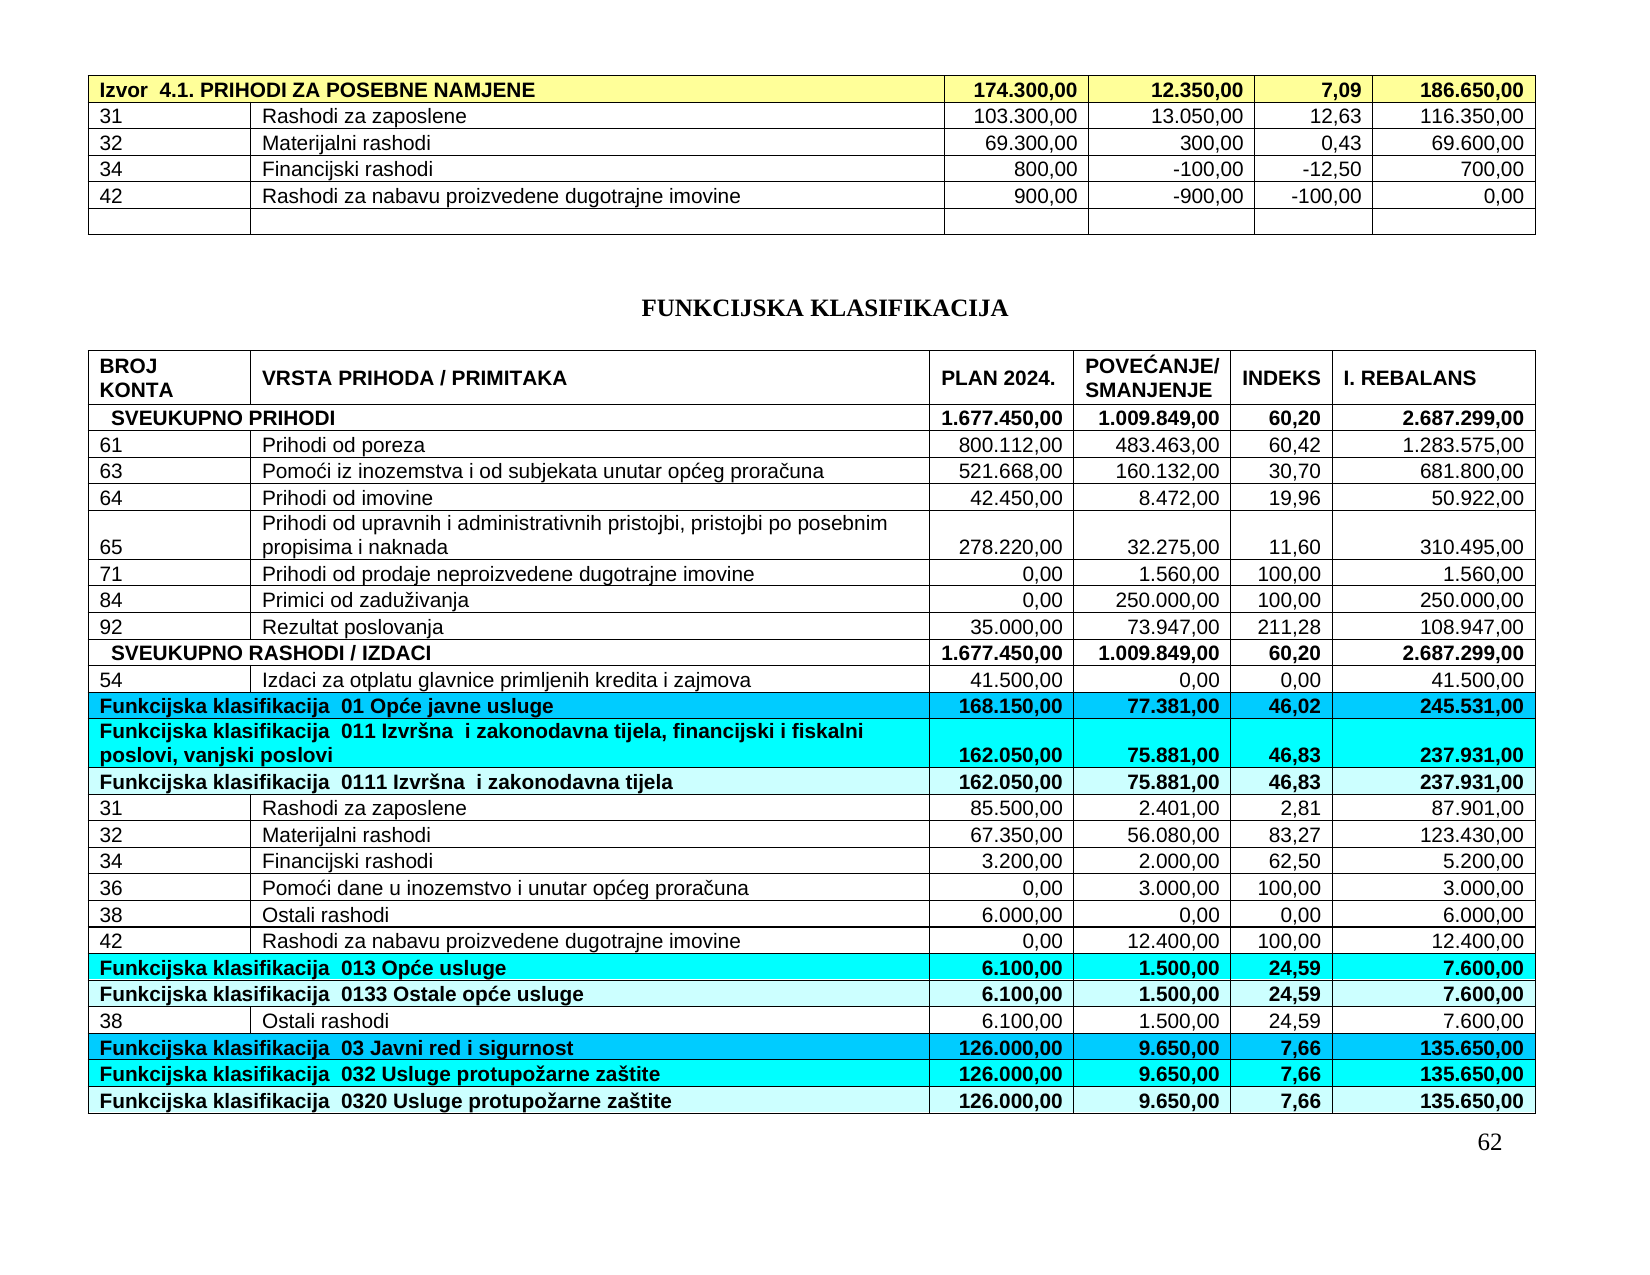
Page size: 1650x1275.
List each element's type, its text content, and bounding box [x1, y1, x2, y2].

table_cell 92 [89, 613, 250, 638]
table_cell 7,66 [1231, 1087, 1332, 1112]
table_cell 0,00 [1074, 666, 1230, 692]
table_cell 6.000,00 [930, 901, 1073, 926]
table_cell 62,50 [1231, 848, 1332, 873]
table_cell Ostali rashodi [251, 901, 929, 926]
table_cell 36 [89, 874, 250, 900]
table_cell 32 [89, 821, 250, 847]
table_cell [1255, 209, 1372, 234]
table_cell 64 [89, 484, 250, 510]
table_cell 38 [89, 901, 250, 926]
table_cell 84 [89, 586, 250, 612]
table_cell 19,96 [1231, 484, 1332, 510]
table_cell Izvor 4.1. PRIHODI ZA POSEBNE NAMJENE [89, 76, 944, 102]
table_cell [251, 209, 944, 234]
table_cell 123.430,00 [1333, 821, 1535, 847]
table_cell 9.650,00 [1074, 1034, 1230, 1059]
table_cell Funkcijska klasifikacija 0320 Usluge protupožarne zaštite [89, 1087, 929, 1112]
table_cell 7,09 [1255, 76, 1372, 102]
table_cell Funkcijska klasifikacija 013 Opće usluge [89, 954, 929, 979]
table_cell 7.600,00 [1333, 1007, 1535, 1033]
table_cell 2.401,00 [1074, 795, 1230, 820]
table_cell 174.300,00 [945, 76, 1088, 102]
table_cell Rashodi za zaposlene [251, 103, 944, 128]
table_cell 250.000,00 [1074, 586, 1230, 612]
table_cell 135.650,00 [1333, 1087, 1535, 1112]
table_cell 41.500,00 [930, 666, 1073, 692]
table_cell 1.009.849,00 [1074, 405, 1230, 430]
table_cell 6.100,00 [930, 954, 1073, 979]
table_cell 700,00 [1373, 156, 1535, 181]
table_header INDEKS [1231, 351, 1332, 403]
table_cell 0,00 [1074, 901, 1230, 926]
table_cell 87.901,00 [1333, 795, 1535, 820]
table_cell 7,66 [1231, 1034, 1332, 1059]
table_cell 126.000,00 [930, 1060, 1073, 1086]
table_cell 1.560,00 [1074, 560, 1230, 585]
table_cell 278.220,00 [930, 511, 1073, 559]
table_cell 63 [89, 458, 250, 483]
table_cell SVEUKUPNO PRIHODI [89, 405, 929, 430]
table_cell 186.650,00 [1373, 76, 1535, 102]
table_cell 0,00 [930, 560, 1073, 585]
table_cell 8.472,00 [1074, 484, 1230, 510]
table_cell Prihodi od imovine [251, 484, 929, 510]
table_cell 162.050,00 [930, 768, 1073, 794]
table_cell 116.350,00 [1373, 103, 1535, 128]
table_cell -100,00 [1255, 182, 1372, 208]
table_cell Prihodi od upravnih i administrativnih pristojbi, pristojbi po posebnim propisima i naknada [251, 511, 929, 559]
table_cell 211,28 [1231, 613, 1332, 638]
table_cell 42.450,00 [930, 484, 1073, 510]
table_cell 7.600,00 [1333, 954, 1535, 979]
table_cell 46,02 [1231, 693, 1332, 718]
table_cell Primici od zaduživanja [251, 586, 929, 612]
table_cell 24,59 [1231, 981, 1332, 1006]
table_cell 162.050,00 [930, 719, 1073, 767]
table_cell 83,27 [1231, 821, 1332, 847]
table_cell 0,00 [930, 586, 1073, 612]
table_cell 60,20 [1231, 405, 1332, 430]
table_cell 5.200,00 [1333, 848, 1535, 873]
table_cell 31 [89, 795, 250, 820]
table_cell 800.112,00 [930, 431, 1073, 457]
table_cell Funkcijska klasifikacija 0111 Izvršna i zakonodavna tijela [89, 768, 929, 794]
table_cell 2,81 [1231, 795, 1332, 820]
table_cell 6.100,00 [930, 981, 1073, 1006]
table_cell 32 [89, 129, 250, 155]
table_cell 75.881,00 [1074, 719, 1230, 767]
table_header BROJ KONTA [89, 351, 250, 403]
table_cell 1.500,00 [1074, 954, 1230, 979]
table_cell 681.800,00 [1333, 458, 1535, 483]
table_cell 103.300,00 [945, 103, 1088, 128]
table_cell 100,00 [1231, 874, 1332, 900]
table_cell 483.463,00 [1074, 431, 1230, 457]
table_cell 6.000,00 [1333, 901, 1535, 926]
table_cell 42 [89, 182, 250, 208]
table_cell 54 [89, 666, 250, 692]
table_cell Rezultat poslovanja [251, 613, 929, 638]
table_cell 7,66 [1231, 1060, 1332, 1086]
table_cell 9.650,00 [1074, 1060, 1230, 1086]
table_cell 12.400,00 [1333, 928, 1535, 953]
table_cell [1089, 209, 1254, 234]
table_cell 35.000,00 [930, 613, 1073, 638]
table_cell Financijski rashodi [251, 156, 944, 181]
text FUNKCIJSKA KLASIFIKACIJA [148, 293, 1502, 322]
table_cell 75.881,00 [1074, 768, 1230, 794]
table_cell Funkcijska klasifikacija 032 Usluge protupožarne zaštite [89, 1060, 929, 1086]
table_cell Prihodi od poreza [251, 431, 929, 457]
table_cell Pomoći iz inozemstva i od subjekata unutar općeg proračuna [251, 458, 929, 483]
table_cell Funkcijska klasifikacija 011 Izvršna i zakonodavna tijela, financijski i fiskalni poslovi, vanjski poslovi [89, 719, 929, 767]
table_cell 12.400,00 [1074, 928, 1230, 953]
table_cell 1.009.849,00 [1074, 640, 1230, 665]
table_cell Izdaci za otplatu glavnice primljenih kredita i zajmova [251, 666, 929, 692]
table_cell 71 [89, 560, 250, 585]
table_cell [945, 209, 1088, 234]
table_cell Funkcijska klasifikacija 0133 Ostale opće usluge [89, 981, 929, 1006]
table_cell [89, 209, 250, 234]
table_cell 0,00 [1231, 666, 1332, 692]
table_cell 0,00 [930, 928, 1073, 953]
table_cell 900,00 [945, 182, 1088, 208]
table_cell 237.931,00 [1333, 768, 1535, 794]
table_cell -12,50 [1255, 156, 1372, 181]
table_cell 42 [89, 928, 250, 953]
table_cell 3.000,00 [1074, 874, 1230, 900]
table_cell 24,59 [1231, 1007, 1332, 1033]
table_cell 9.650,00 [1074, 1087, 1230, 1112]
table_cell 237.931,00 [1333, 719, 1535, 767]
table_cell 41.500,00 [1333, 666, 1535, 692]
table_header VRSTA PRIHODA / PRIMITAKA [251, 351, 929, 403]
table_cell 135.650,00 [1333, 1034, 1535, 1059]
table_cell 34 [89, 848, 250, 873]
table_cell Funkcijska klasifikacija 03 Javni red i sigurnost [89, 1034, 929, 1059]
table_cell 1.560,00 [1333, 560, 1535, 585]
table_cell 1.677.450,00 [930, 640, 1073, 665]
table_cell 2.687.299,00 [1333, 640, 1535, 665]
table_cell 60,20 [1231, 640, 1332, 665]
table_cell 0,43 [1255, 129, 1372, 155]
table_cell 69.300,00 [945, 129, 1088, 155]
table_cell 38 [89, 1007, 250, 1033]
table_cell 31 [89, 103, 250, 128]
table_cell Rashodi za nabavu proizvedene dugotrajne imovine [251, 182, 944, 208]
table_cell 12.350,00 [1089, 76, 1254, 102]
table_cell 69.600,00 [1373, 129, 1535, 155]
table_cell 135.650,00 [1333, 1060, 1535, 1086]
table_cell Materijalni rashodi [251, 129, 944, 155]
table_cell 32.275,00 [1074, 511, 1230, 559]
table_cell 126.000,00 [930, 1087, 1073, 1112]
table_cell 61 [89, 431, 250, 457]
table_cell -100,00 [1089, 156, 1254, 181]
table_cell 160.132,00 [1074, 458, 1230, 483]
table_cell Ostali rashodi [251, 1007, 929, 1033]
table_header PLAN 2024. [930, 351, 1073, 403]
table_cell Prihodi od prodaje neproizvedene dugotrajne imovine [251, 560, 929, 585]
table_cell 34 [89, 156, 250, 181]
table_cell 100,00 [1231, 928, 1332, 953]
table_cell 0,00 [1231, 901, 1332, 926]
table_cell Pomoći dane u inozemstvo i unutar općeg proračuna [251, 874, 929, 900]
table_cell 126.000,00 [930, 1034, 1073, 1059]
table_cell 250.000,00 [1333, 586, 1535, 612]
table_cell 24,59 [1231, 954, 1332, 979]
table_cell 2.687.299,00 [1333, 405, 1535, 430]
table_cell 46,83 [1231, 768, 1332, 794]
table_cell 1.500,00 [1074, 981, 1230, 1006]
table_cell 100,00 [1231, 586, 1332, 612]
table_cell SVEUKUPNO RASHODI / IZDACI [89, 640, 929, 665]
table_cell 245.531,00 [1333, 693, 1535, 718]
table_cell 6.100,00 [930, 1007, 1073, 1033]
table_cell 13.050,00 [1089, 103, 1254, 128]
table_header POVEĆANJE/ SMANJENJE [1074, 351, 1230, 403]
table_cell 3.200,00 [930, 848, 1073, 873]
table_cell 73.947,00 [1074, 613, 1230, 638]
table_cell -900,00 [1089, 182, 1254, 208]
table_cell 521.668,00 [930, 458, 1073, 483]
table_cell 100,00 [1231, 560, 1332, 585]
table_cell Funkcijska klasifikacija 01 Opće javne usluge [89, 693, 929, 718]
table_cell 3.000,00 [1333, 874, 1535, 900]
table_cell 46,83 [1231, 719, 1332, 767]
table_cell 11,60 [1231, 511, 1332, 559]
table_cell 0,00 [1373, 182, 1535, 208]
table_cell 2.000,00 [1074, 848, 1230, 873]
table_cell 60,42 [1231, 431, 1332, 457]
table_cell 50.922,00 [1333, 484, 1535, 510]
table_cell 108.947,00 [1333, 613, 1535, 638]
table_cell Rashodi za zaposlene [251, 795, 929, 820]
table_cell 56.080,00 [1074, 821, 1230, 847]
table_cell 7.600,00 [1333, 981, 1535, 1006]
table_cell 77.381,00 [1074, 693, 1230, 718]
table_cell 800,00 [945, 156, 1088, 181]
table_cell [1373, 209, 1535, 234]
table_cell 0,00 [930, 874, 1073, 900]
table_cell 67.350,00 [930, 821, 1073, 847]
table_cell 12,63 [1255, 103, 1372, 128]
table_cell 1.677.450,00 [930, 405, 1073, 430]
table_cell 168.150,00 [930, 693, 1073, 718]
table_cell 1.500,00 [1074, 1007, 1230, 1033]
table_cell 300,00 [1089, 129, 1254, 155]
table_cell 65 [89, 511, 250, 559]
table_cell 310.495,00 [1333, 511, 1535, 559]
table_cell 85.500,00 [930, 795, 1073, 820]
table_header I. REBALANS [1333, 351, 1535, 403]
table_cell 30,70 [1231, 458, 1332, 483]
table_cell Financijski rashodi [251, 848, 929, 873]
table_cell Materijalni rashodi [251, 821, 929, 847]
table_cell Rashodi za nabavu proizvedene dugotrajne imovine [251, 928, 929, 953]
table_cell 1.283.575,00 [1333, 431, 1535, 457]
